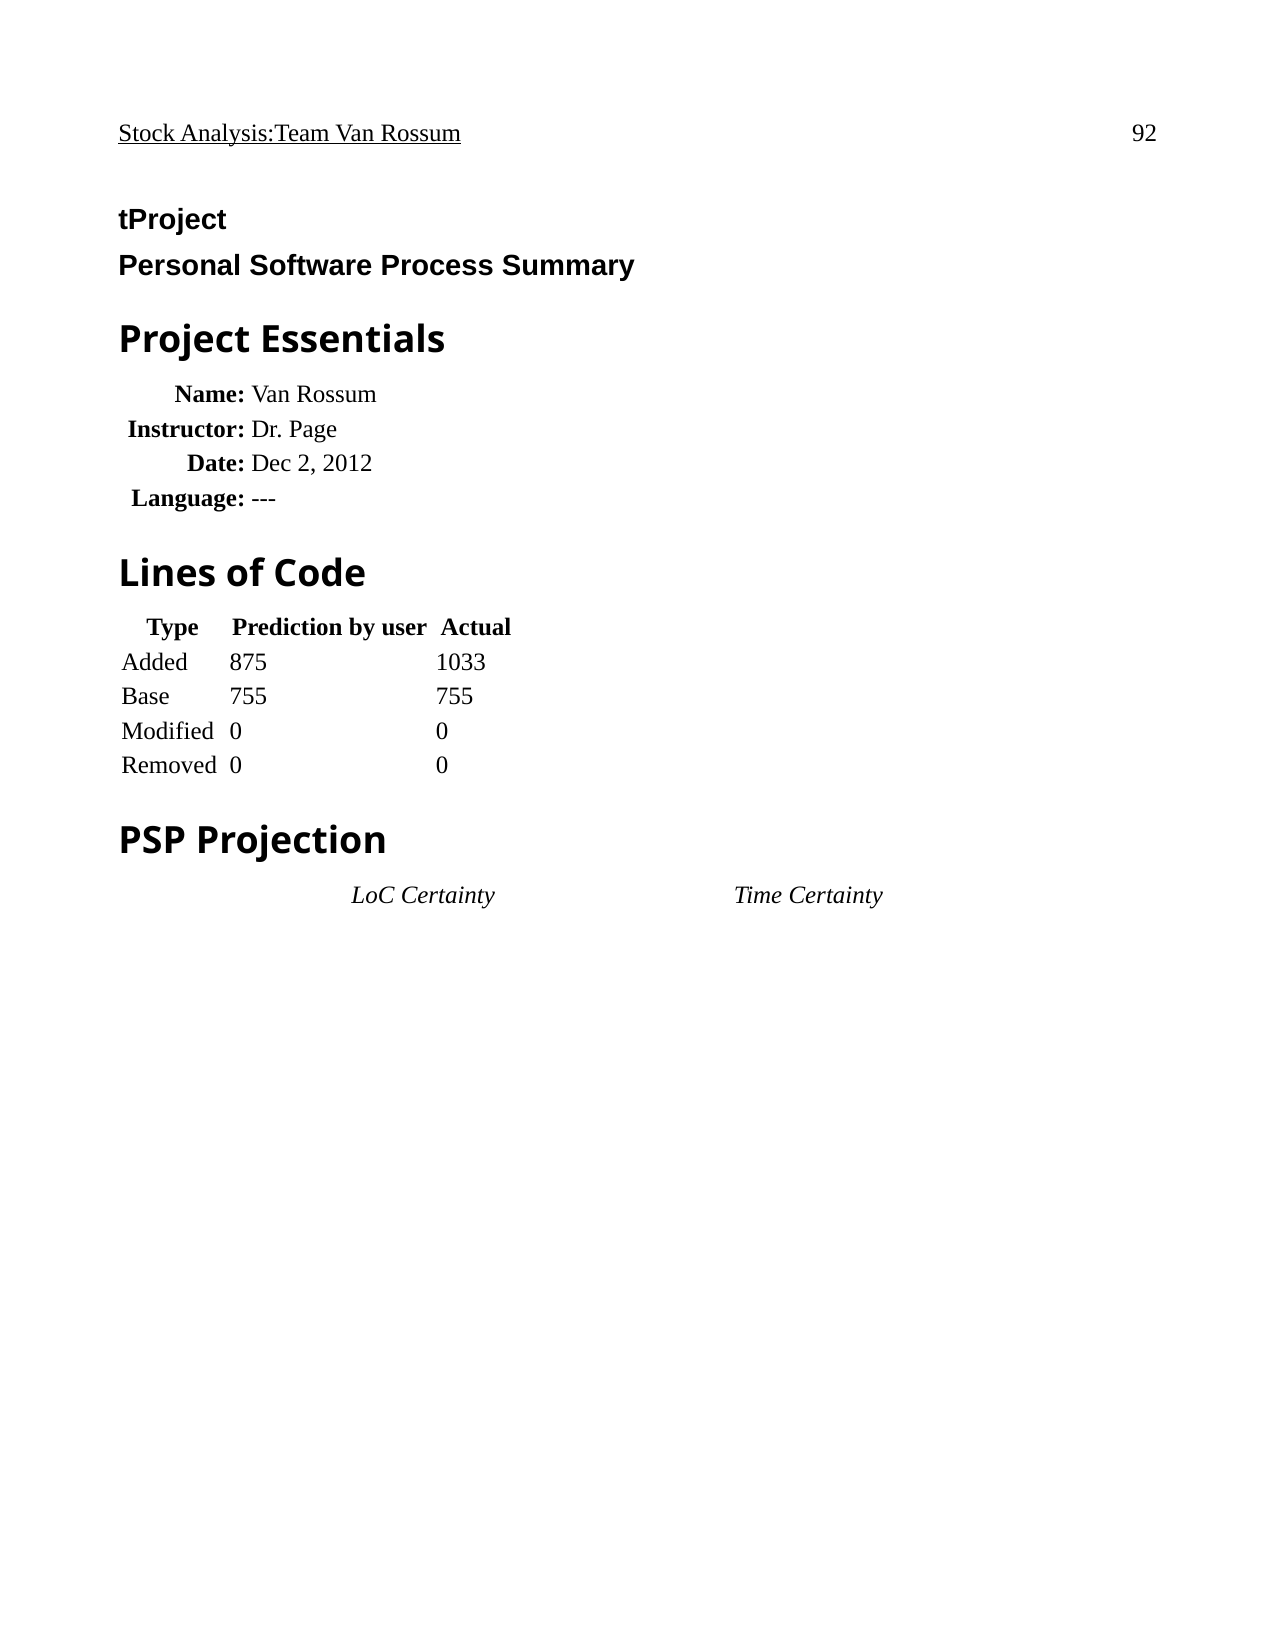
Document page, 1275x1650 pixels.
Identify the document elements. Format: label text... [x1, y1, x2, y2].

table_header Time Certainty [731, 877, 1275, 1327]
table_header Prediction by user [226, 609, 433, 644]
table_cell 0 [226, 713, 433, 748]
table_header Van Rossum [248, 376, 389, 411]
table_cell Added [118, 644, 226, 678]
table_cell 0 [433, 748, 519, 782]
table_cell Removed [118, 748, 226, 782]
table_cell Date: [118, 445, 248, 480]
text Lines of Code [118, 546, 1157, 597]
table_header Actual [433, 609, 519, 644]
table_cell Dec 2, 2012 [248, 445, 389, 480]
table_cell --- [248, 480, 389, 514]
table_header Type [118, 609, 226, 644]
table_cell Instructor: [118, 411, 248, 445]
table_cell 755 [226, 679, 433, 713]
table_header Name: [118, 376, 248, 411]
text Project Essentials [118, 313, 1157, 364]
table_cell 755 [433, 679, 519, 713]
text PSP Projection [118, 813, 1157, 864]
text Personal Software Process Summary [118, 248, 1157, 281]
subtitle tProject [118, 202, 1157, 235]
table_cell Language: [118, 480, 248, 514]
table_cell 0 [433, 713, 519, 748]
table_cell Modified [118, 713, 226, 748]
table_cell Base [118, 679, 226, 713]
table_cell 875 [226, 644, 433, 678]
table_cell Dr. Page [248, 411, 389, 445]
table_cell 0 [226, 748, 433, 782]
table_cell 1033 [433, 644, 519, 678]
table_header LoC Certainty [118, 877, 731, 1327]
